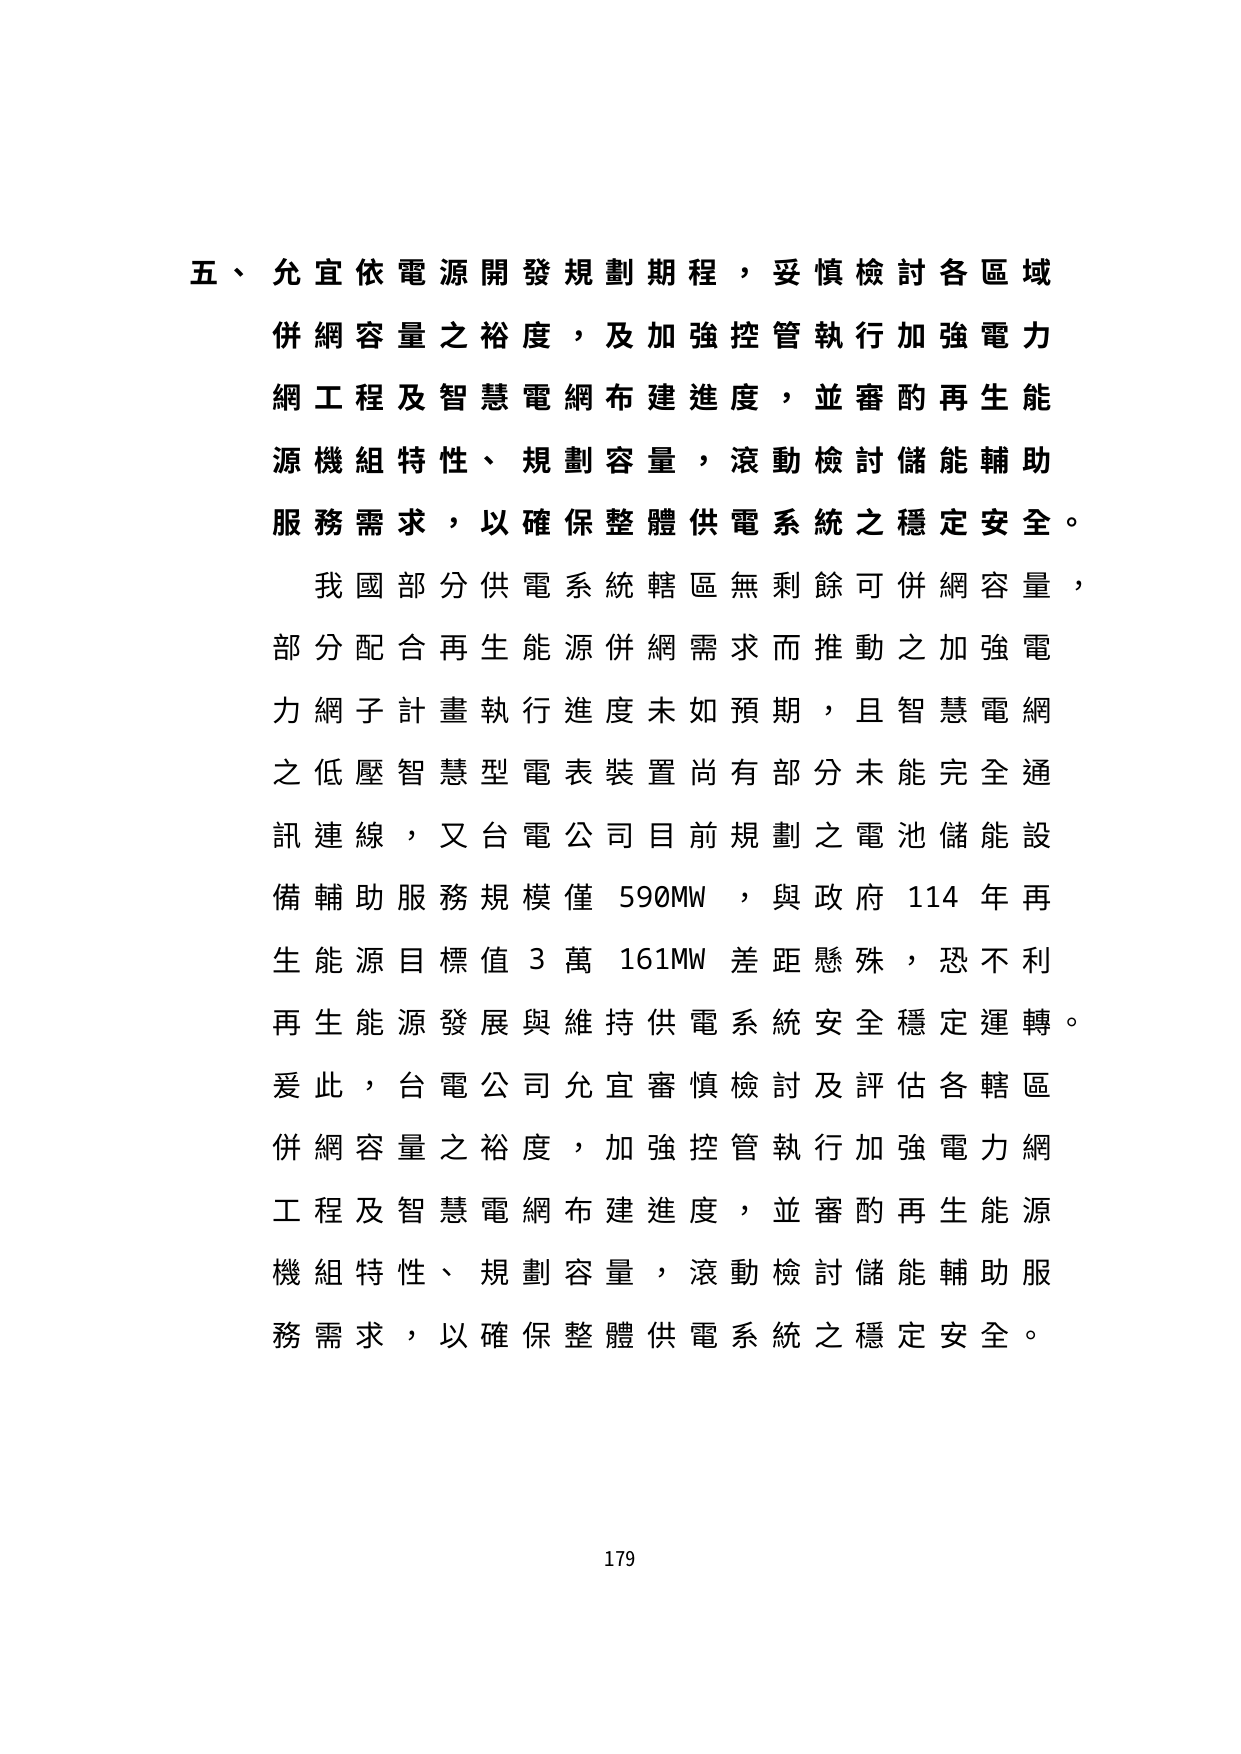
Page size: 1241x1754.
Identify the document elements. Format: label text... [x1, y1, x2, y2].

text 五、允宜依電源開發規劃期程，妥慎檢討各區域併網容量之裕度，及加強控管執行加強電力網工程及智慧電網布建進度，並審酌再生能源機組特性、規劃容量，滾動檢討儲能輔助服務需求，以確保整體供電系統之穩定安全。 [183, 229, 1058, 542]
text 我國部分供電系統轄區無剩餘可併網容量，部分配合再生能源併網需求而推動之加強電力網子計畫執行進度未如預期，且智慧電網之低壓智慧型電表裝置尚有部分未能完全通訊連線，又台電公司目前規劃之電池儲能設備輔助服務規模僅590MW，與政府114年再生能源目標值3萬161MW差距懸殊，恐不利再生能源發展與維持供電系統安全穩定運轉。爰此，台電公司允宜審慎檢討及評估各轄區併網容量之裕度，加強控管執行加強電力網工程及智慧電網布建進度，並審酌再生能源機組特性、規劃容量，滾動檢討儲能輔助服務需求，以確保整體供電系統之穩定安全。 [242, 542, 1058, 1354]
